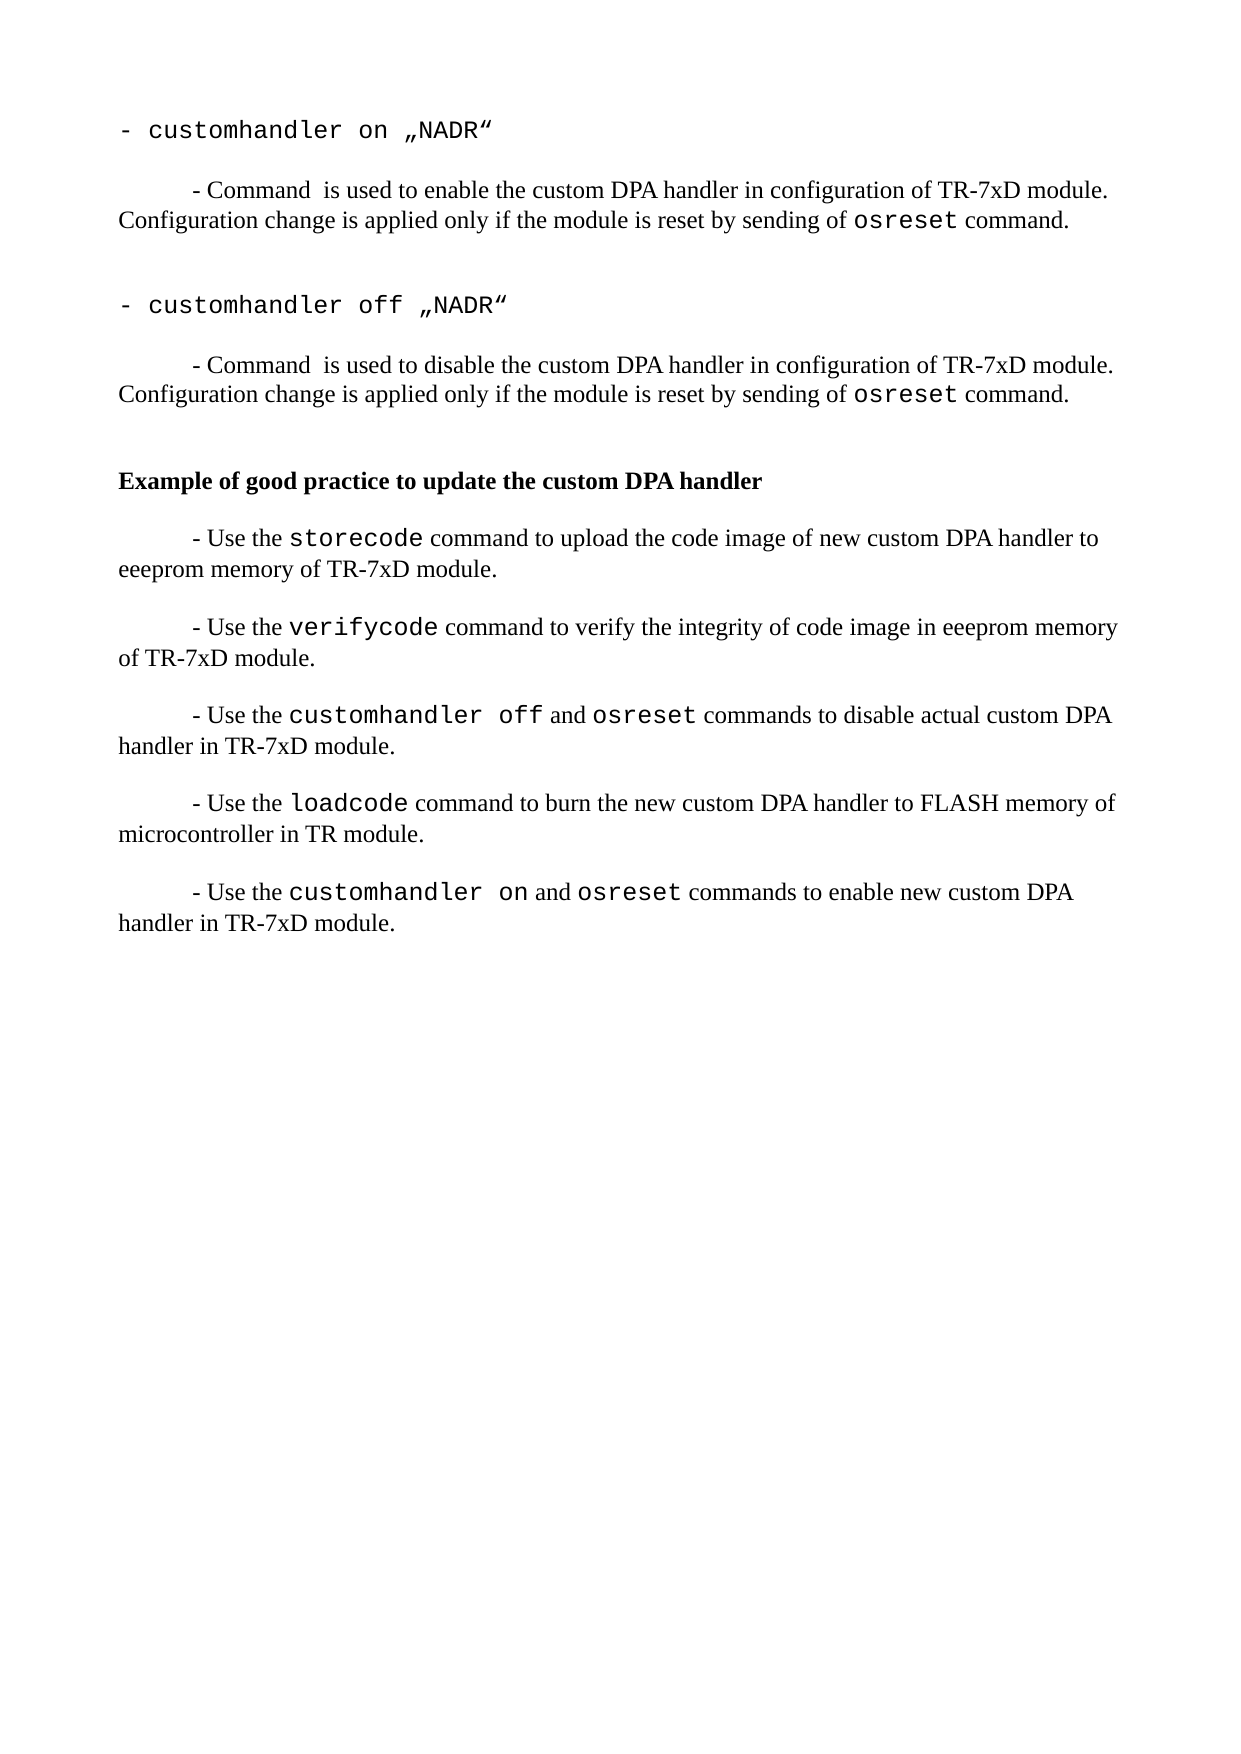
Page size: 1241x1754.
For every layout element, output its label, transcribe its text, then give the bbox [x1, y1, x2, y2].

text - Command is used to disable the custom DPA handler in configuration of TR-7xD module. Configuration change is applied only if the module is reset by sending of osreset command. [118, 350, 1122, 410]
text - Use the storecode command to upload the code image of new custom DPA handler to eeeprom memory of TR-7xD module. [118, 523, 1122, 583]
text - Use the loadcode command to burn the new custom DPA handler to FLASH memory of microcontroller in TR module. [118, 788, 1122, 848]
list - customhandler on „NADR“ [118, 118, 1122, 146]
text - Use the verifycode command to verify the integrity of code image in eeeprom memory of TR-7xD module. [118, 612, 1122, 671]
text - Use the customhandler on and osreset commands to enable new custom DPA handler in TR-7xD module. [118, 877, 1122, 936]
text Example of good practice to update the custom DPA handler [118, 466, 1122, 495]
text - Use the customhandler off and osreset commands to disable actual custom DPA handler in TR-7xD module. [118, 700, 1122, 760]
list - customhandler off „NADR“ [118, 293, 1122, 321]
text - Command is used to enable the custom DPA handler in configuration of TR-7xD module. Configuration change is applied only if the module is reset by sending of osreset command. [118, 175, 1122, 236]
